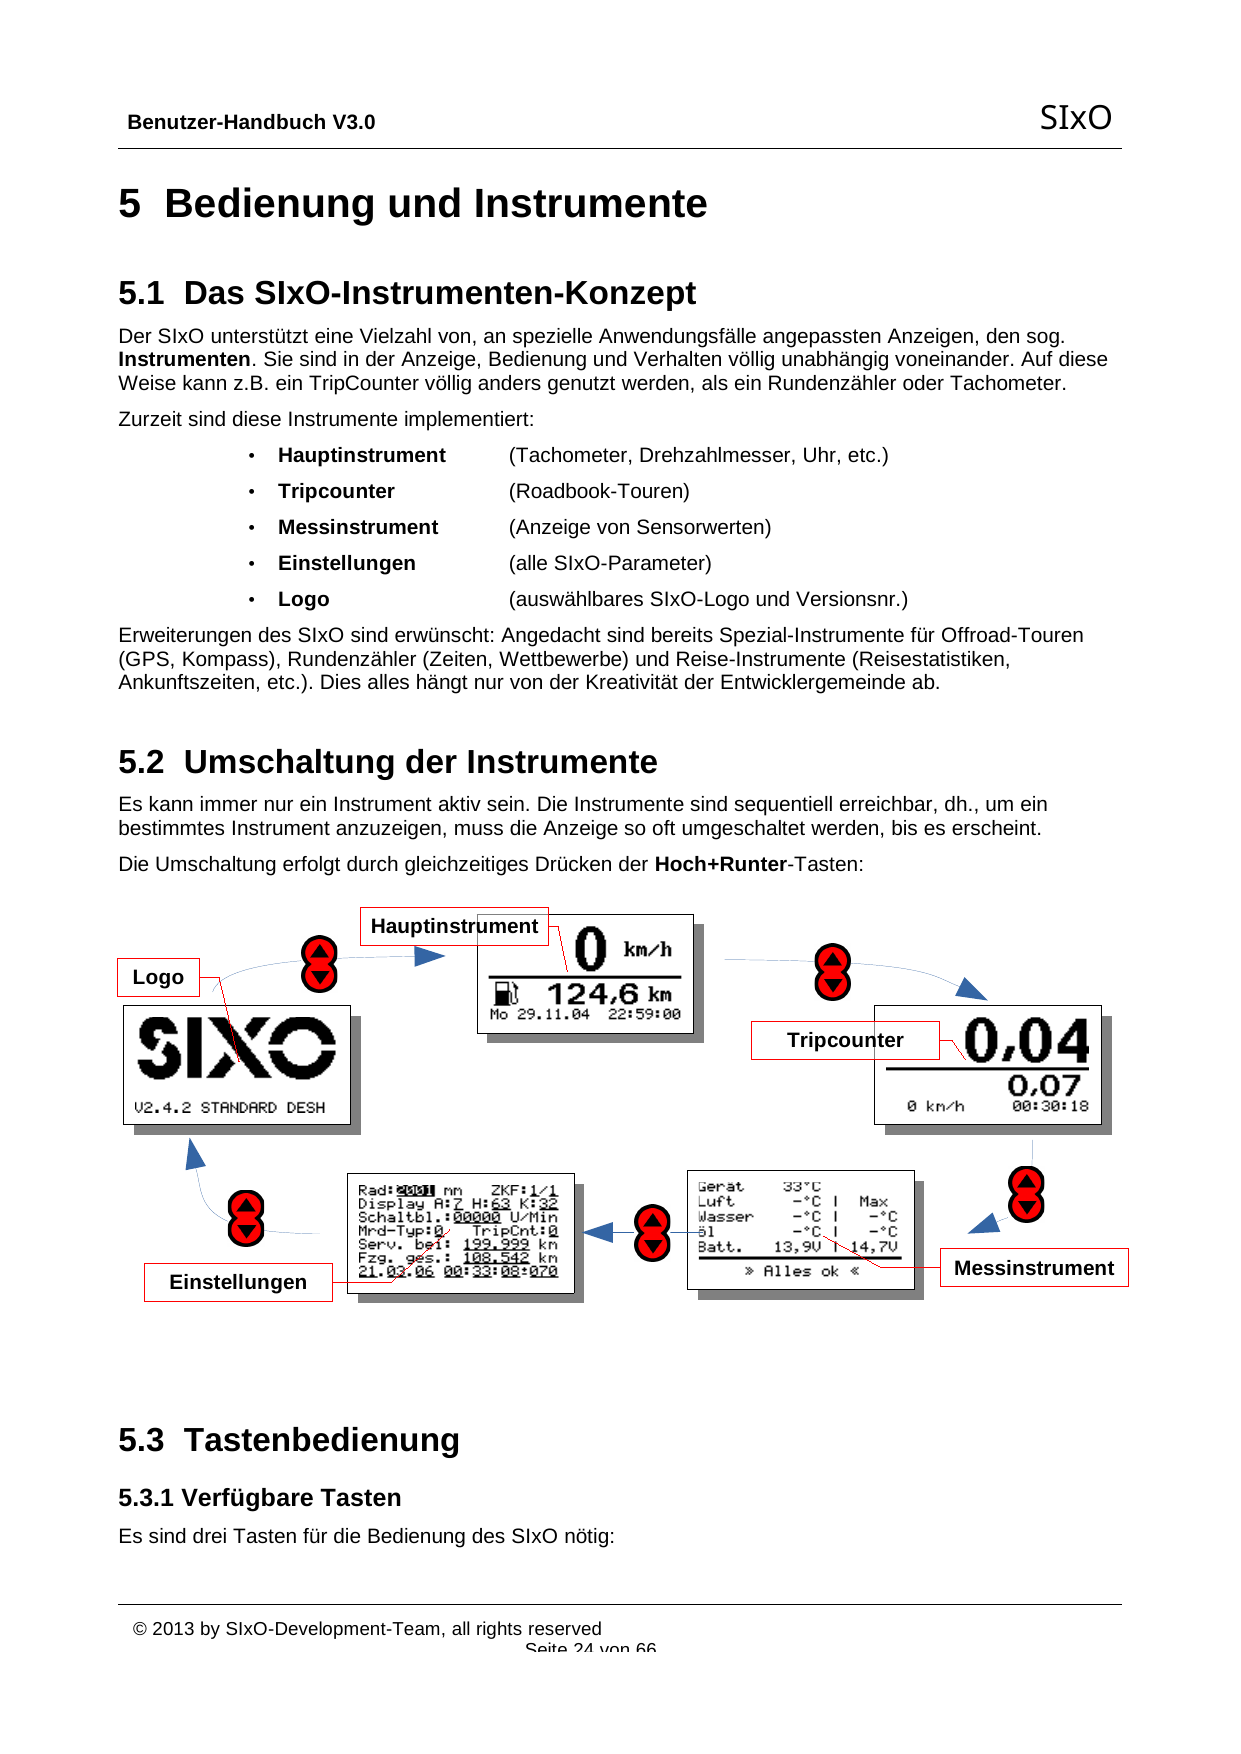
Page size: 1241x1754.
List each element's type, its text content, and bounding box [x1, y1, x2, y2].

subtitle Tastenbedienung [118, 1421, 1122, 1459]
text Zurzeit sind diese Instrumente implementiert: [118, 407, 1122, 431]
subtitle Das SIxO-Instrumenten-Konzept [118, 274, 1122, 312]
subtitle Umschaltung der Instrumente [118, 743, 1122, 780]
subtitle Verfügbare Tasten [118, 1484, 1122, 1512]
picture [227, 1190, 265, 1247]
picture [814, 943, 851, 1001]
subtitle Bedienung und Instrumente [118, 180, 1122, 226]
text Der SIxO unterstützt eine Vielzahl von, an spezielle Anwendungsfälle angepassten Anzeigen, den sog. Instrumenten. Sie sind in der Anzeige, Bedienung und Verhalten völlig unabhängig voneinander. Auf diese Weise kann z.B. ein TripCounter völlig anders genutzt werden, als ein Rundenzähler oder Tachometer. [118, 324, 1122, 395]
picture [1008, 1166, 1045, 1223]
picture [359, 1185, 562, 1281]
list Logo (auswählbares SIxO-Logo und Versionsnr.) [248, 587, 1122, 611]
picture [135, 1017, 338, 1113]
text Es sind drei Tasten für die Bedienung des SIxO nötig: [118, 1524, 1122, 1548]
picture [698, 1182, 902, 1278]
text Es kann immer nur ein Instrument aktiv sein. Die Instrumente sind sequentiell erreichbar, dh., um ein bestimmtes Instrument anzuzeigen, muss die Anzeige so oft umgeschaltet werden, bis es erscheint. [118, 792, 1122, 839]
list Messinstrument (Anzeige von Sensorwerten) [248, 515, 1122, 539]
picture [634, 1204, 671, 1262]
picture [301, 935, 338, 993]
text Erweiterungen des SIxO sind erwünscht: Angedacht sind bereits Spezial-Instrumente für Offroad-Touren (GPS, Kompass), Rundenzähler (Zeiten, Wettbewerbe) und Reise-Instrumente (Reisestatistiken, Ankunftszeiten, etc.). Dies alles hängt nur von der Kreativität der Entwicklergemeinde ab. [118, 623, 1122, 694]
picture [886, 1017, 1089, 1113]
list Hauptinstrument (Tachometer, Drehzahlmesser, Uhr, etc.) [248, 443, 1122, 467]
text Die Umschaltung erfolgt durch gleichzeitiges Drücken der Hoch+Runter-Tasten: [118, 852, 1122, 876]
list Tripcounter (Roadbook-Touren) [248, 479, 1122, 503]
picture [488, 925, 682, 1021]
list Einstellungen (alle SIxO-Parameter) [248, 551, 1122, 575]
